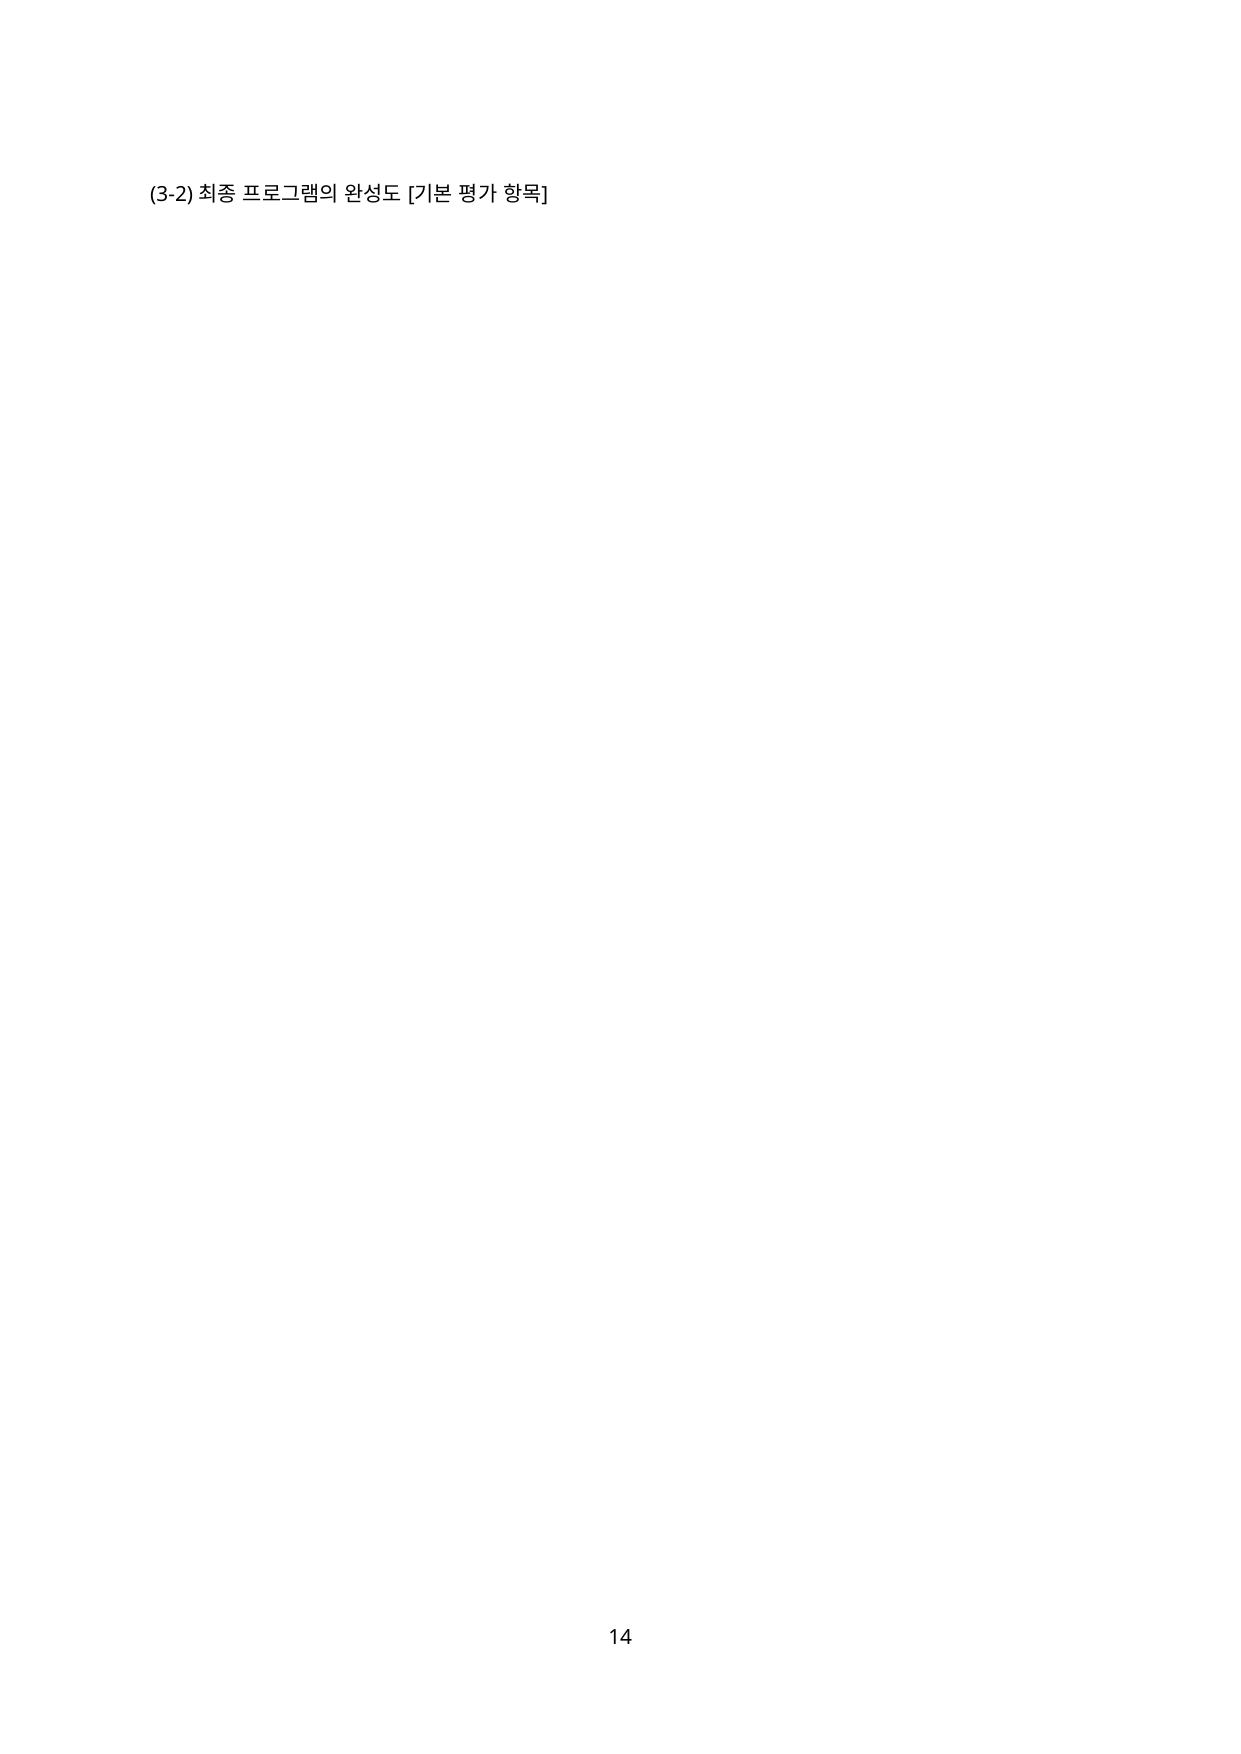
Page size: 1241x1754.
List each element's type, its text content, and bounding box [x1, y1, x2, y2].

text (3-2) 최종 프로그램의 완성도 [기본 평가 항목] [150, 177, 1090, 207]
